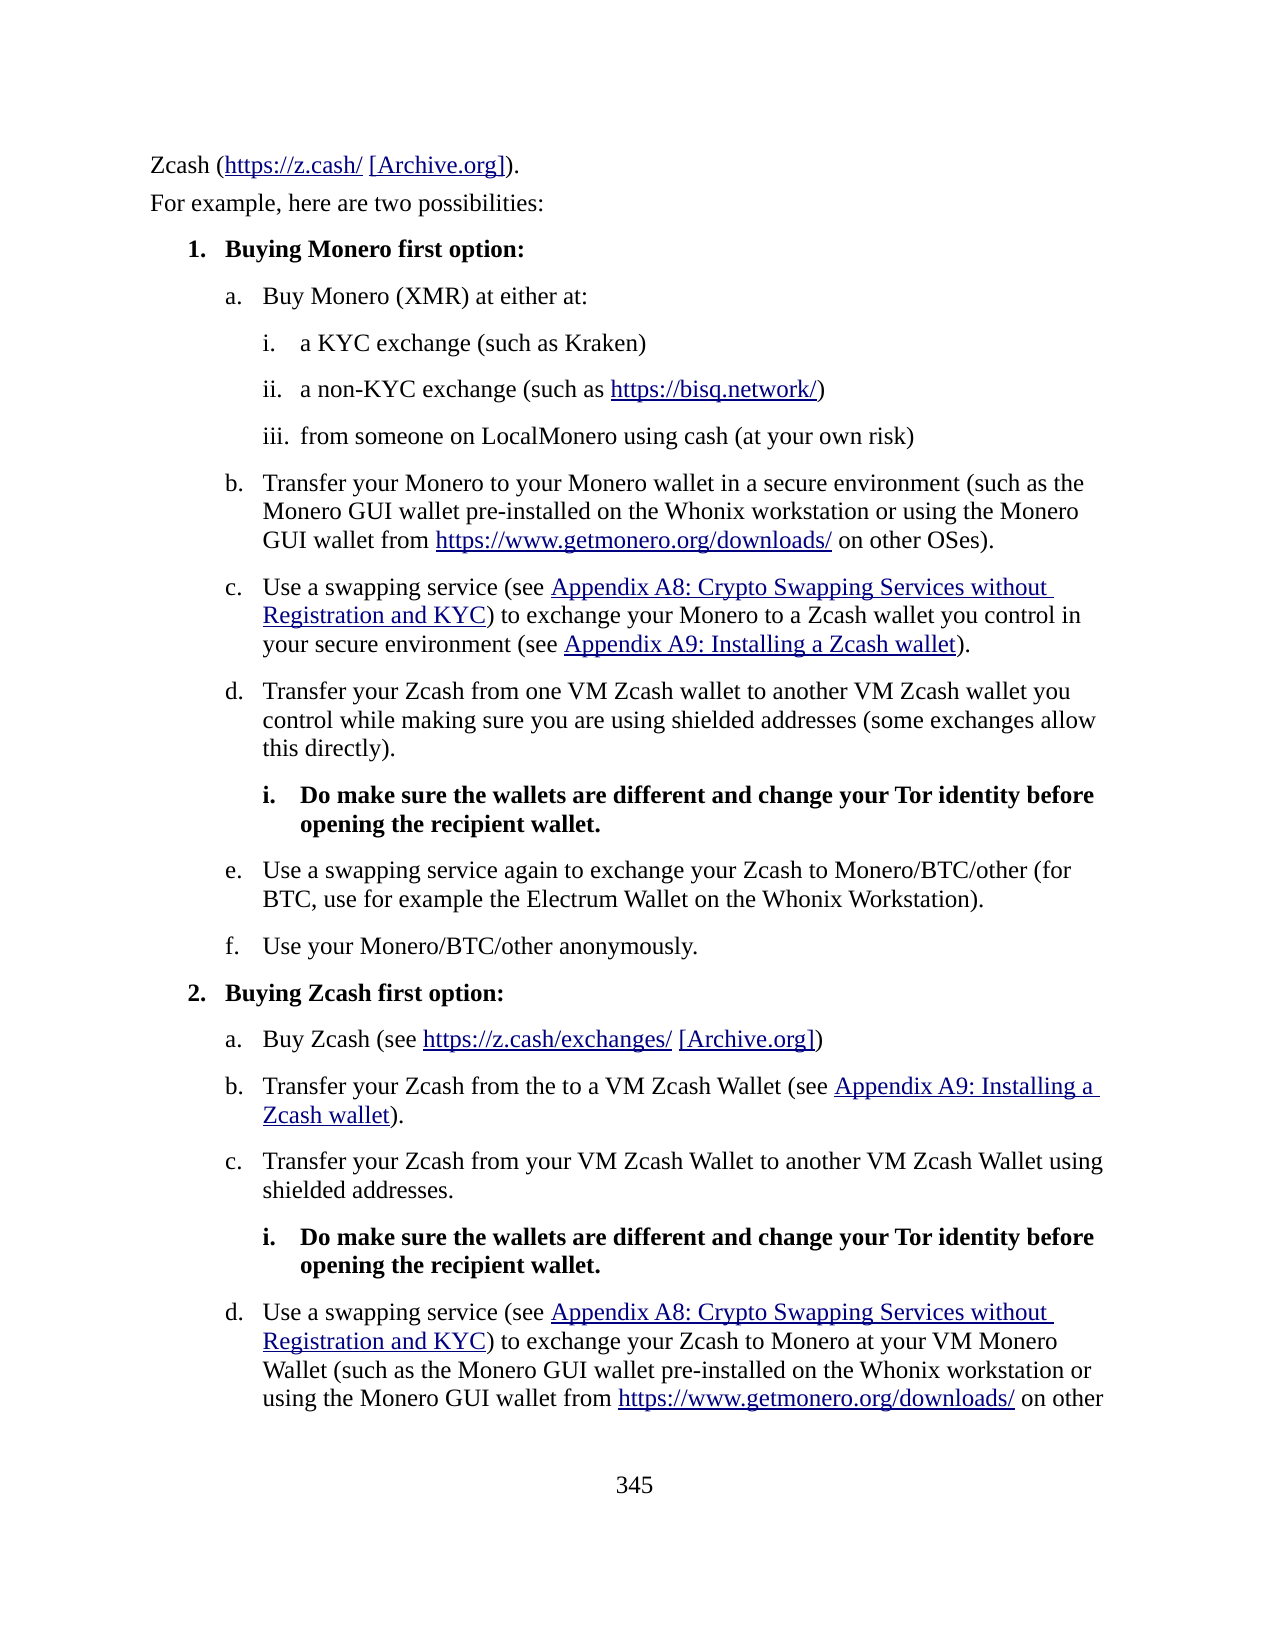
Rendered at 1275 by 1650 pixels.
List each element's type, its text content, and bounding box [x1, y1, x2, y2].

list from someone on LocalMonero using cash (at your own risk) [262, 421, 1125, 450]
list Use a swapping service (see Appendix A8: Crypto Swapping Services without Registration and KYC) to exchange your Monero to a Zcash wallet you control in your secure environment (see Appendix A9: Installing a Zcash wallet). [225, 572, 1125, 658]
list Buying Zcash first option: [187, 978, 1125, 1006]
list a non-KYC exchange (such as https://bisq.network/) [262, 374, 1125, 403]
list Use a swapping service again to exchange your Zcash to Monero/BTC/other (for BTC, use for example the Electrum Wallet on the Whonix Workstation). [225, 856, 1125, 913]
text For example, here are two possibilities: [150, 188, 1125, 216]
list Transfer your Zcash from your VM Zcash Wallet to another VM Zcash Wallet using shielded addresses. [225, 1146, 1125, 1204]
list Buying Monero first option: [187, 234, 1125, 263]
list Transfer your Zcash from the to a VM Zcash Wallet (see Appendix A9: Installing a Zcash wallet). [225, 1071, 1125, 1128]
text Zcash (https://z.cash/ [Archive.org]). [150, 150, 1125, 179]
list Use your Monero/BTC/other anonymously. [225, 931, 1125, 960]
list a KYC exchange (such as Kraken) [262, 328, 1125, 356]
list Buy Zcash (see https://z.cash/exchanges/ [Archive.org]) [225, 1024, 1125, 1053]
list Use a swapping service (see Appendix A8: Crypto Swapping Services without Registration and KYC) to exchange your Zcash to Monero at your VM Monero Wallet (such as the Monero GUI wallet pre-installed on the Whonix workstation or using the Monero GUI wallet from https://www.getmonero.org/downloads/ on other [225, 1297, 1125, 1412]
list Transfer your Monero to your Monero wallet in a secure environment (such as the Monero GUI wallet pre-installed on the Whonix workstation or using the Monero GUI wallet from https://www.getmonero.org/downloads/ on other OSes). [225, 468, 1125, 554]
list Do make sure the wallets are different and change your Tor identity before opening the recipient wallet. [262, 780, 1125, 838]
list Do make sure the wallets are different and change your Tor identity before opening the recipient wallet. [262, 1222, 1125, 1279]
list Transfer your Zcash from one VM Zcash wallet to another VM Zcash wallet you control while making sure you are using shielded addresses (some exchanges allow this directly). [225, 676, 1125, 762]
list Buy Monero (XMR) at either at: [225, 281, 1125, 310]
